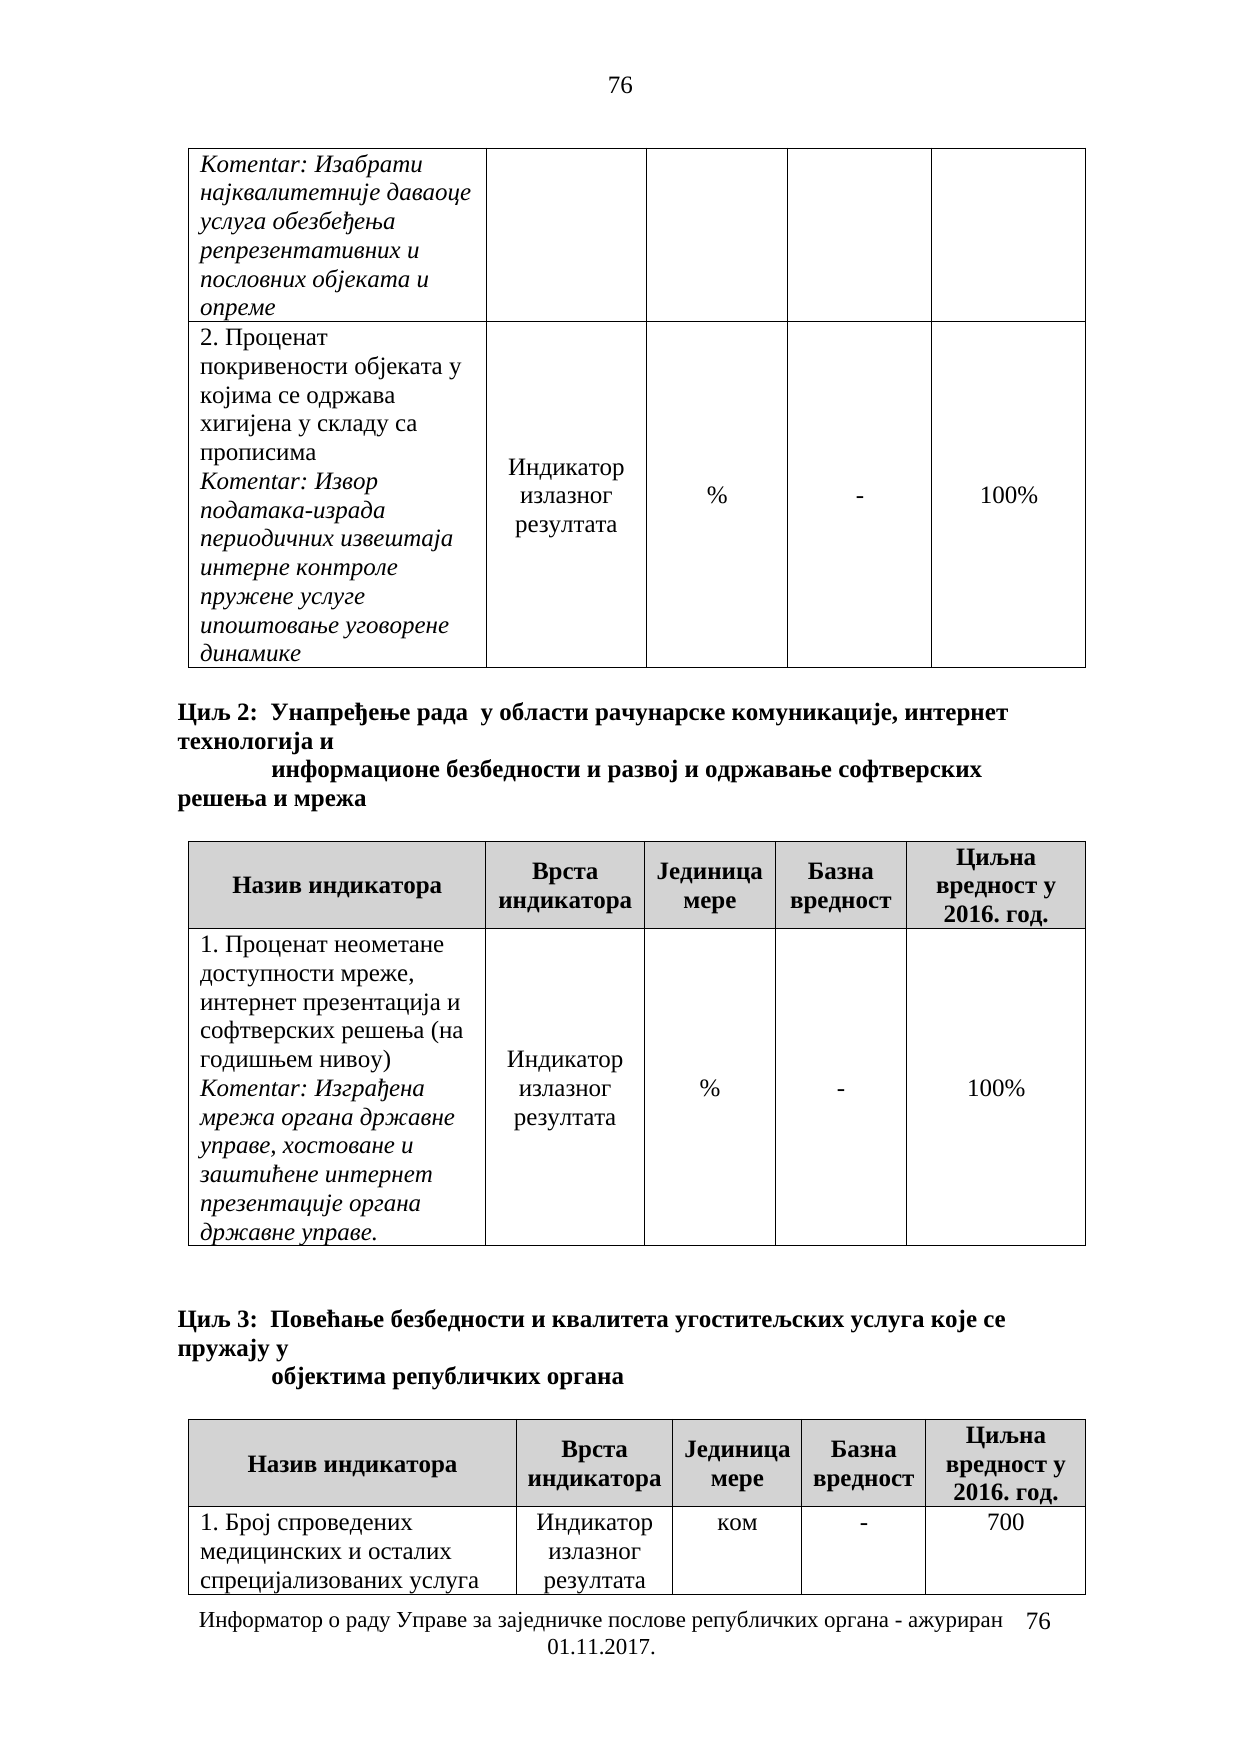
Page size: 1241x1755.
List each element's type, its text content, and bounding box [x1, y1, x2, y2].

table_cell 1. Проценат неометане доступности мреже, интернет презентација и софтверских решења (на годишњем нивоу) Komentar: Изграђена мрежа органа државне управе, хостоване и заштићене интернет презентације органа државне управе. [189, 929, 485, 1245]
table_cell - [776, 929, 906, 1245]
table_cell Komentar: Изабрати најквалитетније даваоце услуга обезбеђења репрезентативних и пословних објеката и опреме [189, 149, 486, 321]
text објектима републичких органа [177, 1361, 1063, 1390]
text Циљ 3: Повећање безбедности и квалитета угоститељских услуга које се пружају у [177, 1304, 1063, 1361]
table_header Назив индикатора [189, 842, 485, 928]
table_cell 100% [932, 322, 1085, 667]
table_cell Индикатор излазног резултата [487, 322, 646, 667]
text Циљ 2: Унапређење рада у области рачунарске комуникације, интернет технологија и [177, 697, 1063, 754]
text информационе безбедности и развој и одржавање софтверских решења и мрежа [177, 754, 1063, 812]
table_header Циљна вредност у 2016. год. [926, 1420, 1085, 1506]
table_cell - [788, 322, 931, 667]
table_cell % [645, 929, 775, 1245]
table_cell - [788, 149, 931, 321]
table_cell ком [673, 1507, 801, 1593]
table_header Врста индикатора [486, 842, 644, 928]
table_header Јединица мере [673, 1420, 801, 1506]
table_cell - [802, 1507, 925, 1593]
table_cell [487, 149, 646, 321]
table_header Назив индикатора [189, 1420, 516, 1506]
table_header Базна вредност [776, 842, 906, 928]
table_header Циљна вредност у 2016. год. [907, 842, 1085, 928]
table_cell 1. Број спроведених медицинских и осталих спрецијализованих услуга [189, 1507, 516, 1593]
table_cell 100% [907, 929, 1085, 1245]
table_header Јединица мере [645, 842, 775, 928]
table_cell % [647, 322, 787, 667]
table_cell Индикатор излазног резултата [517, 1507, 672, 1593]
table_cell 2. Проценат покривености објеката у којима се одржава хигијена у складу са прописима Komentar: Извор података-израда периодичних извештаја интерне контроле пружене услуге ипоштовање уговорене динамике [189, 322, 486, 667]
table_cell [647, 149, 787, 321]
table_header Врста индикатора [517, 1420, 672, 1506]
table_cell [932, 149, 1085, 321]
table_cell 700 [926, 1507, 1085, 1593]
table_header Базна вредност [802, 1420, 925, 1506]
table_cell Индикатор излазног резултата [486, 929, 644, 1245]
